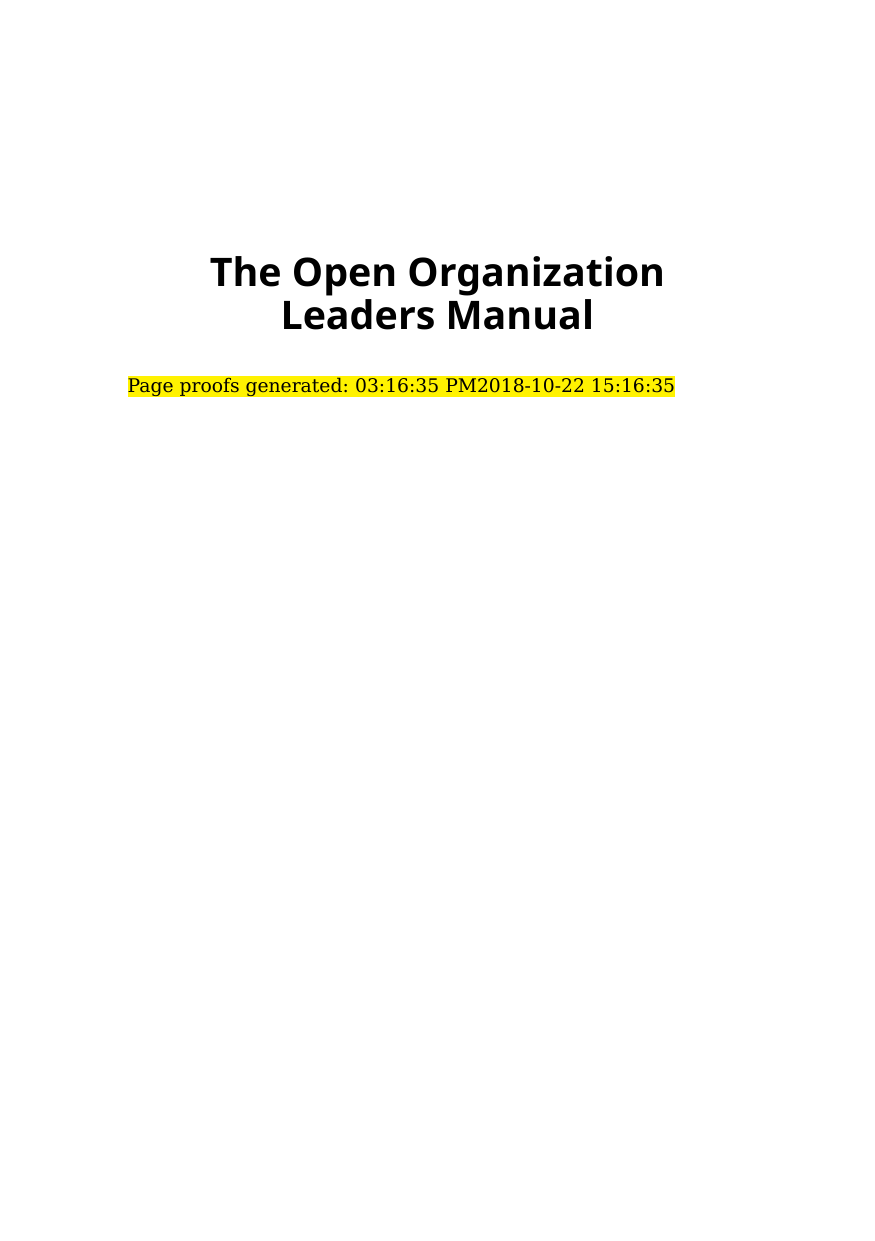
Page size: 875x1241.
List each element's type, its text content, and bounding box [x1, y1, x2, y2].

text Page proofs generated: 02:54:53 PM2018-10-22 14:54:53 [127, 376, 747, 397]
subtitle The Open Organization Leaders Manual [127, 250, 747, 341]
